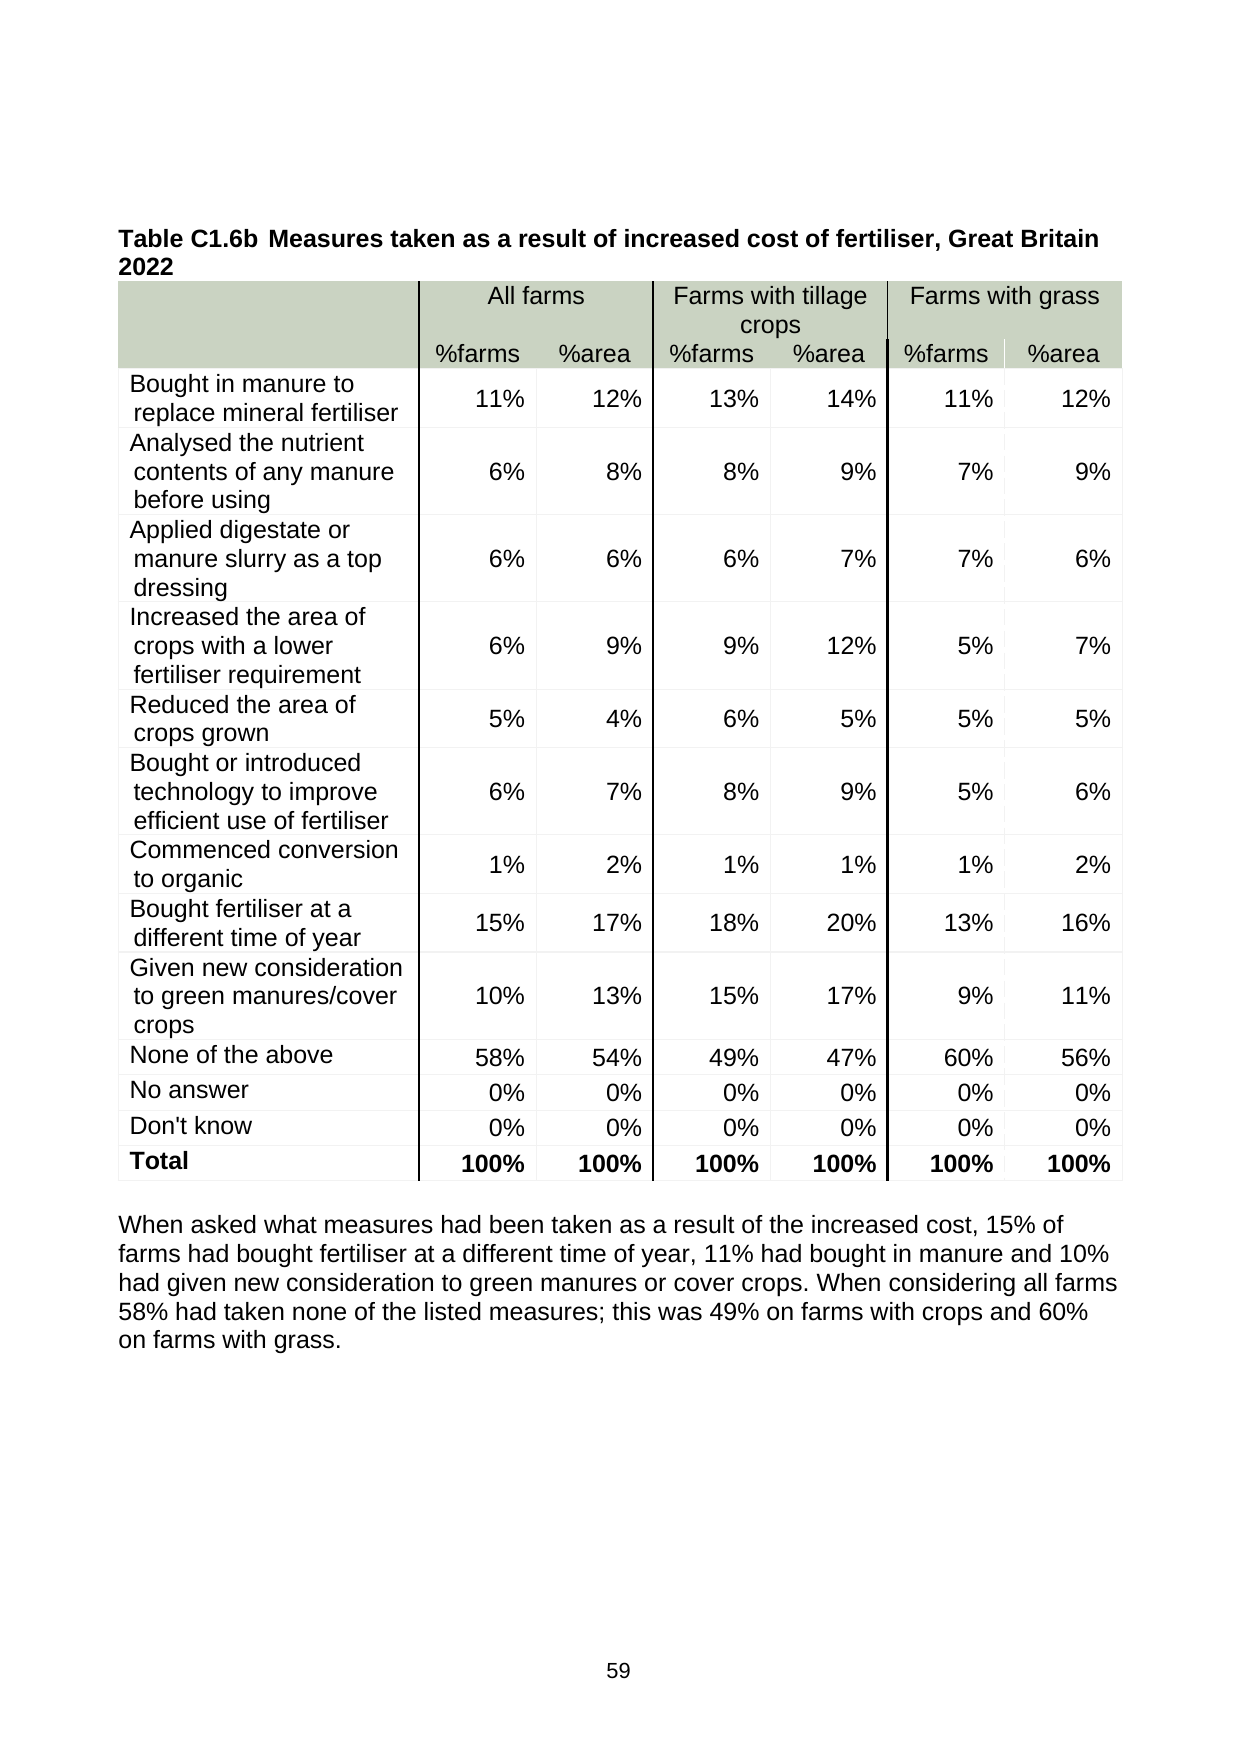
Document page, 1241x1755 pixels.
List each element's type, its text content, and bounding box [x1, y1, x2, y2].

table_cell 10% [420, 953, 536, 1039]
table_cell 18% [654, 894, 770, 951]
table_cell 49% [654, 1040, 770, 1074]
table_cell 5% [889, 690, 1004, 747]
table_cell 9% [537, 602, 652, 688]
table_cell %area [536, 339, 652, 368]
table_cell 6% [420, 602, 536, 688]
table_cell Bought or introduced technology to improve efficient use of fertiliser [119, 748, 418, 834]
table_cell %area [1005, 339, 1122, 368]
text When asked what measures had been taken as a result of the increased cost, 15% of farms had bought fertiliser at a different time of year, 11% had bought in manure and 10% had given new consideration to green manures or cover crops. When considering all farms 58% had taken none of the listed measures; this was 49% on farms with crops and 60% on farms with grass. [118, 1210, 1122, 1354]
table_cell 6% [537, 515, 652, 601]
table_header All farms [420, 281, 652, 339]
table_cell 6% [1005, 748, 1122, 834]
table_cell 4% [537, 690, 652, 747]
table_cell 54% [537, 1040, 652, 1074]
table_cell Reduced the area of crops grown [119, 690, 418, 747]
table_cell 8% [654, 428, 770, 514]
table_cell 6% [420, 515, 536, 601]
table_cell 15% [420, 894, 536, 951]
table_cell 5% [420, 690, 536, 747]
table_cell 7% [889, 428, 1004, 514]
table_cell 100% [537, 1146, 652, 1180]
table_cell 12% [537, 369, 652, 427]
table_cell Bought in manure to replace mineral fertiliser [119, 369, 418, 427]
table_cell 1% [889, 835, 1004, 893]
table_cell 11% [889, 369, 1004, 427]
table_cell 13% [654, 369, 770, 427]
table_header Farms with grass [888, 281, 1122, 339]
table_cell 9% [771, 748, 886, 834]
table_cell 5% [889, 602, 1004, 688]
table_cell 0% [420, 1111, 536, 1145]
table_cell 15% [654, 953, 770, 1039]
table_cell 47% [771, 1040, 886, 1074]
table_cell 0% [771, 1111, 886, 1145]
table_cell 1% [771, 835, 886, 893]
table_cell 9% [889, 953, 1004, 1039]
table_cell Commenced conversion to organic [119, 835, 418, 893]
table_cell 13% [889, 894, 1004, 951]
table_cell 12% [771, 602, 886, 688]
table_cell 7% [889, 515, 1004, 601]
table_cell 14% [771, 369, 886, 427]
table_cell Total [119, 1146, 418, 1180]
table_cell Increased the area of crops with a lower fertiliser requirement [119, 602, 418, 688]
subtitle Table C1.6b Measures taken as a result of increased cost of fertiliser, Great Britain 2022 [118, 224, 1122, 281]
table_cell 0% [420, 1075, 536, 1109]
table_cell 56% [1005, 1040, 1122, 1074]
table_cell Bought fertiliser at a different time of year [119, 894, 418, 951]
table_cell 9% [771, 428, 886, 514]
table_cell 1% [654, 835, 770, 893]
table_cell 0% [889, 1075, 1004, 1109]
table_cell 100% [1005, 1146, 1122, 1180]
table_cell Given new consideration to green manures/cover crops [119, 953, 418, 1039]
table_cell 7% [1005, 602, 1122, 688]
table_cell 6% [420, 428, 536, 514]
table_cell 17% [537, 894, 652, 951]
table_cell 1% [420, 835, 536, 893]
table_cell 0% [1005, 1075, 1122, 1109]
table_cell 6% [1005, 515, 1122, 601]
table_cell 6% [654, 690, 770, 747]
table_cell %farms [654, 339, 770, 368]
table_cell 9% [654, 602, 770, 688]
table_cell 58% [420, 1040, 536, 1074]
table_cell 5% [771, 690, 886, 747]
table_cell 6% [654, 515, 770, 601]
table_cell 0% [537, 1075, 652, 1109]
table_cell 0% [537, 1111, 652, 1145]
table_cell 7% [537, 748, 652, 834]
table_cell %farms [889, 339, 1004, 368]
table_cell 9% [1005, 428, 1122, 514]
table_cell 100% [771, 1146, 886, 1180]
table_cell 11% [1005, 953, 1122, 1039]
table_cell 100% [889, 1146, 1004, 1180]
table_cell 100% [654, 1146, 770, 1180]
table_cell 0% [654, 1075, 770, 1109]
table_cell 0% [654, 1111, 770, 1145]
table_cell 13% [537, 953, 652, 1039]
table_cell 6% [420, 748, 536, 834]
table_cell 5% [889, 748, 1004, 834]
table_cell 2% [537, 835, 652, 893]
table_cell [118, 339, 418, 368]
table_header Farms with tillage crops [654, 281, 887, 339]
table_cell None of the above [119, 1040, 418, 1074]
table_cell 17% [771, 953, 886, 1039]
table_cell 16% [1005, 894, 1122, 951]
table_cell 11% [420, 369, 536, 427]
table_cell 8% [654, 748, 770, 834]
table_cell Applied digestate or manure slurry as a top dressing [119, 515, 418, 601]
table_cell Don't know [119, 1111, 418, 1145]
table_cell 60% [889, 1040, 1004, 1074]
table_cell 0% [889, 1111, 1004, 1145]
table_cell 7% [771, 515, 886, 601]
table_cell 0% [1005, 1111, 1122, 1145]
table_cell %farms [420, 339, 536, 368]
table_cell No answer [119, 1075, 418, 1109]
table_cell 20% [771, 894, 886, 951]
table_cell %area [770, 339, 886, 368]
table_header [118, 281, 418, 339]
table_cell 8% [537, 428, 652, 514]
table_cell Analysed the nutrient contents of any manure before using [119, 428, 418, 514]
table_cell 12% [1005, 369, 1122, 427]
table_cell 100% [420, 1146, 536, 1180]
table_cell 0% [771, 1075, 886, 1109]
table_cell 2% [1005, 835, 1122, 893]
table_cell 5% [1005, 690, 1122, 747]
